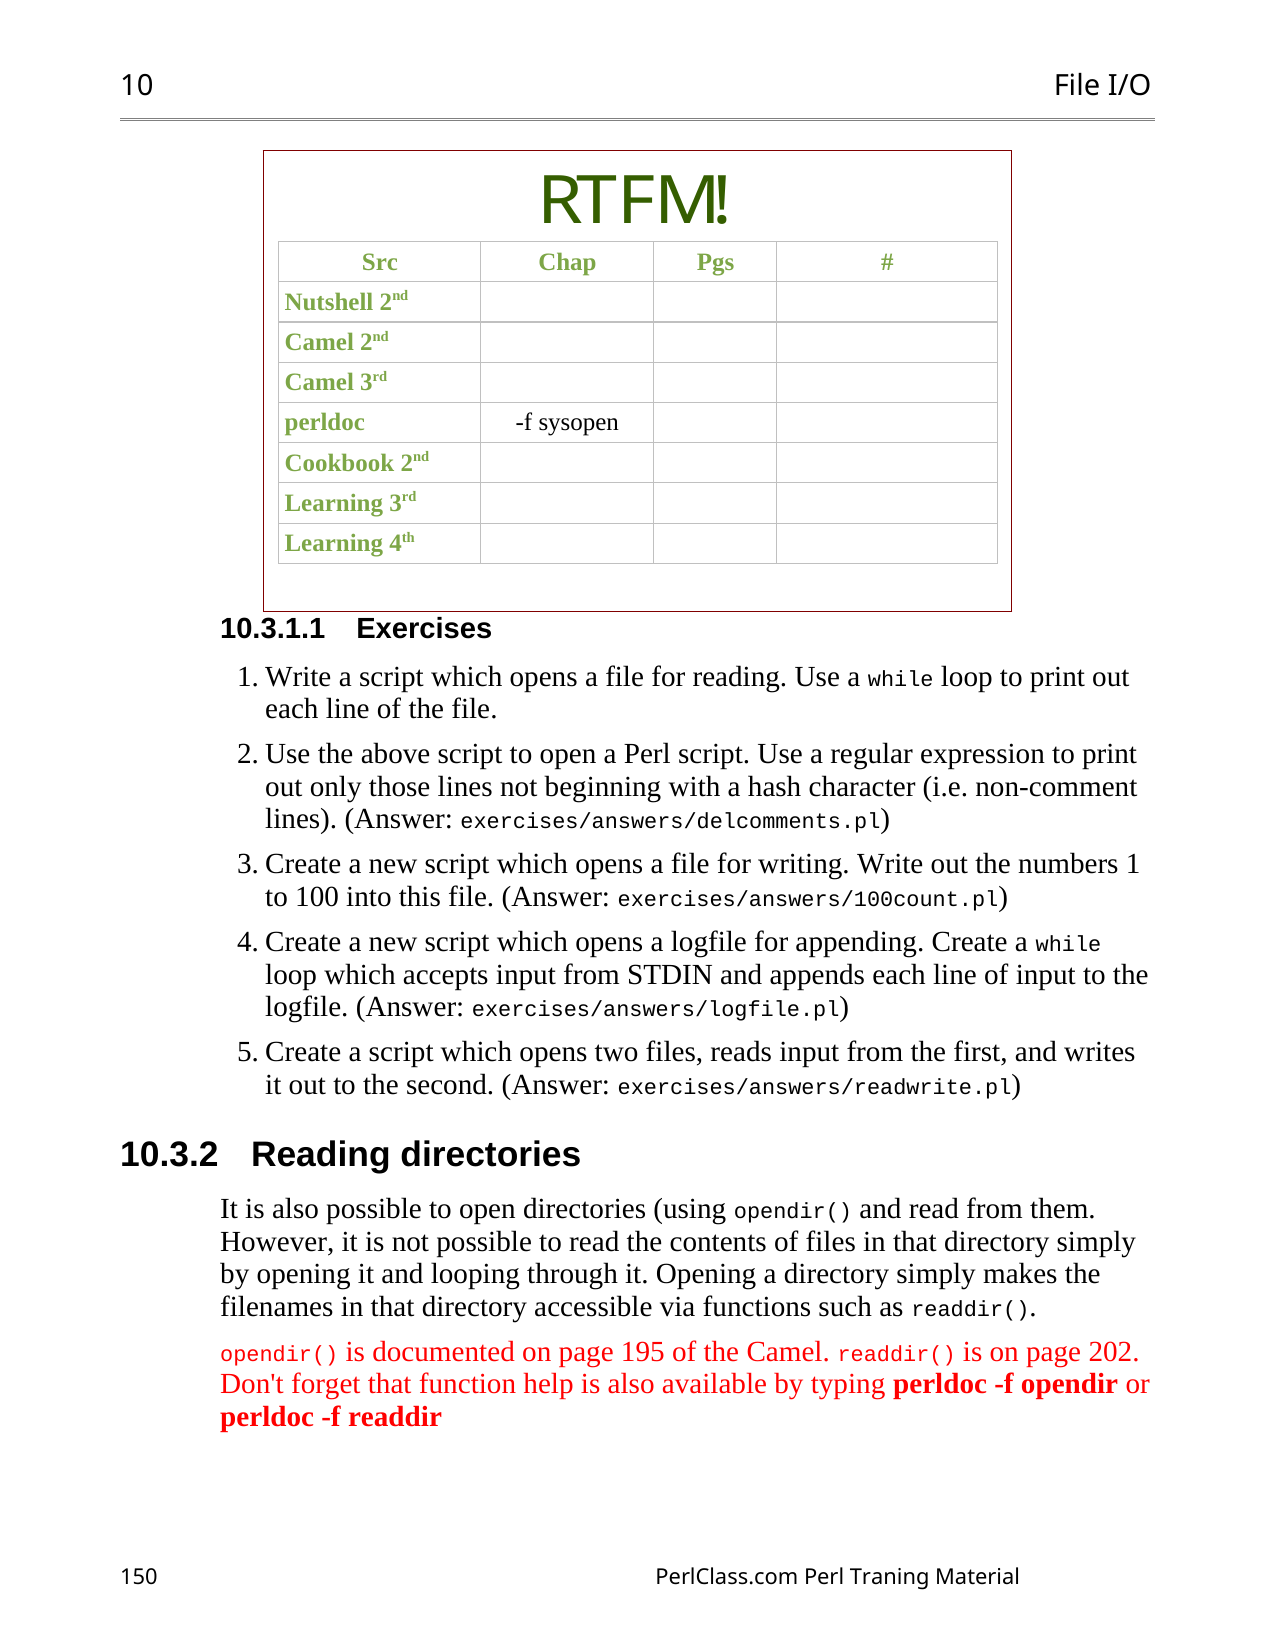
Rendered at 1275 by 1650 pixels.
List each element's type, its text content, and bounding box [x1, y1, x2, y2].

table_cell [777, 363, 997, 402]
table_cell Learning 3rd [279, 483, 480, 522]
table_cell [654, 483, 776, 522]
table_cell [654, 403, 776, 442]
table_cell Nutshell 2nd [279, 282, 480, 321]
text 1. Write a script which opens a file for reading. Use a while loop to print out each line of the file. [220, 659, 1155, 725]
table_cell [481, 282, 653, 321]
table_header Pgs [654, 242, 776, 281]
text 4. Create a new script which opens a logfile for appending. Create a while loop which accepts input from STDIN and appends each line of input to the logfile. (Answer: exercises/answers/logfile.pl) [220, 925, 1155, 1023]
table_cell [481, 483, 653, 522]
table_cell [654, 282, 776, 321]
subtitle Reading directories [120, 1128, 1155, 1174]
table_cell Cookbook 2nd [279, 443, 480, 482]
table_cell [654, 443, 776, 482]
text It is also possible to open directories (using opendir() and read from them. However, it is not possible to read the contents of files in that directory simply by opening it and looping through it. Opening a directory simply makes the filenames in that directory accessible via functions such as readdir(). [220, 1192, 1155, 1323]
table_cell Learning 4th [279, 524, 480, 563]
text opendir() is documented on page 195 of the Camel. readdir() is on page 202. Don't forget that function help is also available by typing perldoc -f opendir or perldoc -f readdir [220, 1335, 1155, 1433]
table_header Src [279, 242, 480, 281]
text 3. Create a new script which opens a file for writing. Write out the numbers 1 to 100 into this file. (Answer: exercises/answers/100count.pl) [220, 848, 1155, 913]
table_cell [777, 524, 997, 563]
table_header Chap [481, 242, 653, 281]
table_cell [654, 363, 776, 402]
table_cell [481, 524, 653, 563]
table_cell [777, 483, 997, 522]
table_header # [777, 242, 997, 281]
table_cell [777, 443, 997, 482]
text 2. Use the above script to open a Perl script. Use a regular expression to print out only those lines not beginning with a hash character (i.e. non-comment lines). (Answer: exercises/answers/delcomments.pl) [220, 738, 1155, 835]
table_cell [777, 282, 997, 321]
table_cell [481, 323, 653, 362]
table_cell [654, 323, 776, 362]
table_cell [777, 323, 997, 362]
text 5. Create a script which opens two files, reads input from the first, and writes it out to the second. (Answer: exercises/answers/readwrite.pl) [220, 1036, 1155, 1101]
table_cell [481, 363, 653, 402]
table_cell [481, 443, 653, 482]
table_cell [654, 524, 776, 563]
table_cell perldoc [279, 403, 480, 442]
table_cell Camel 2nd [279, 323, 480, 362]
table_cell Camel 3rd [279, 363, 480, 402]
subtitle Exercises [220, 150, 1155, 644]
table_cell -f sysopen [481, 403, 653, 442]
table_cell [777, 403, 997, 442]
